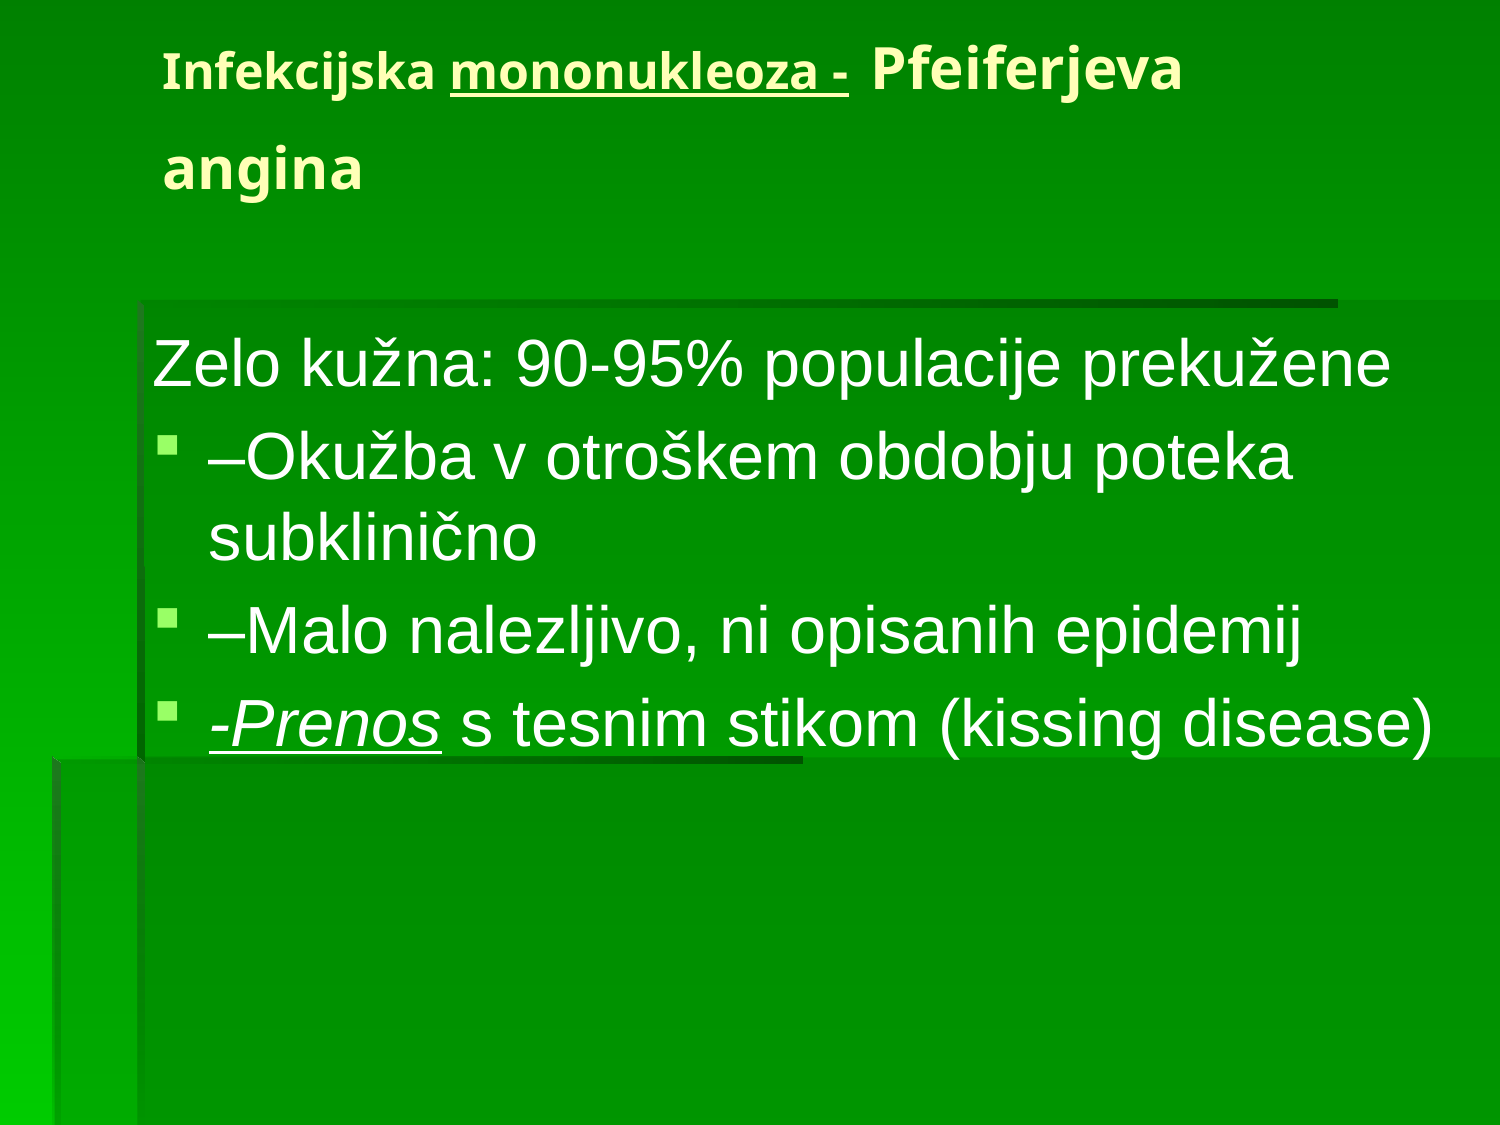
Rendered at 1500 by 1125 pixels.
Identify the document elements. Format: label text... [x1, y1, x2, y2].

title Infekcijska mononukleoza - Pfeiferjeva angina [147, 40, 1365, 173]
list Zelo kužna: 90-95% populacije prekužene –Okužba v otroškem obdobju poteka subklinično –Malo nalezljivo, ni opisanih epidemij -Prenos s tesnim stikom (kissing disease) [137, 312, 1451, 1000]
